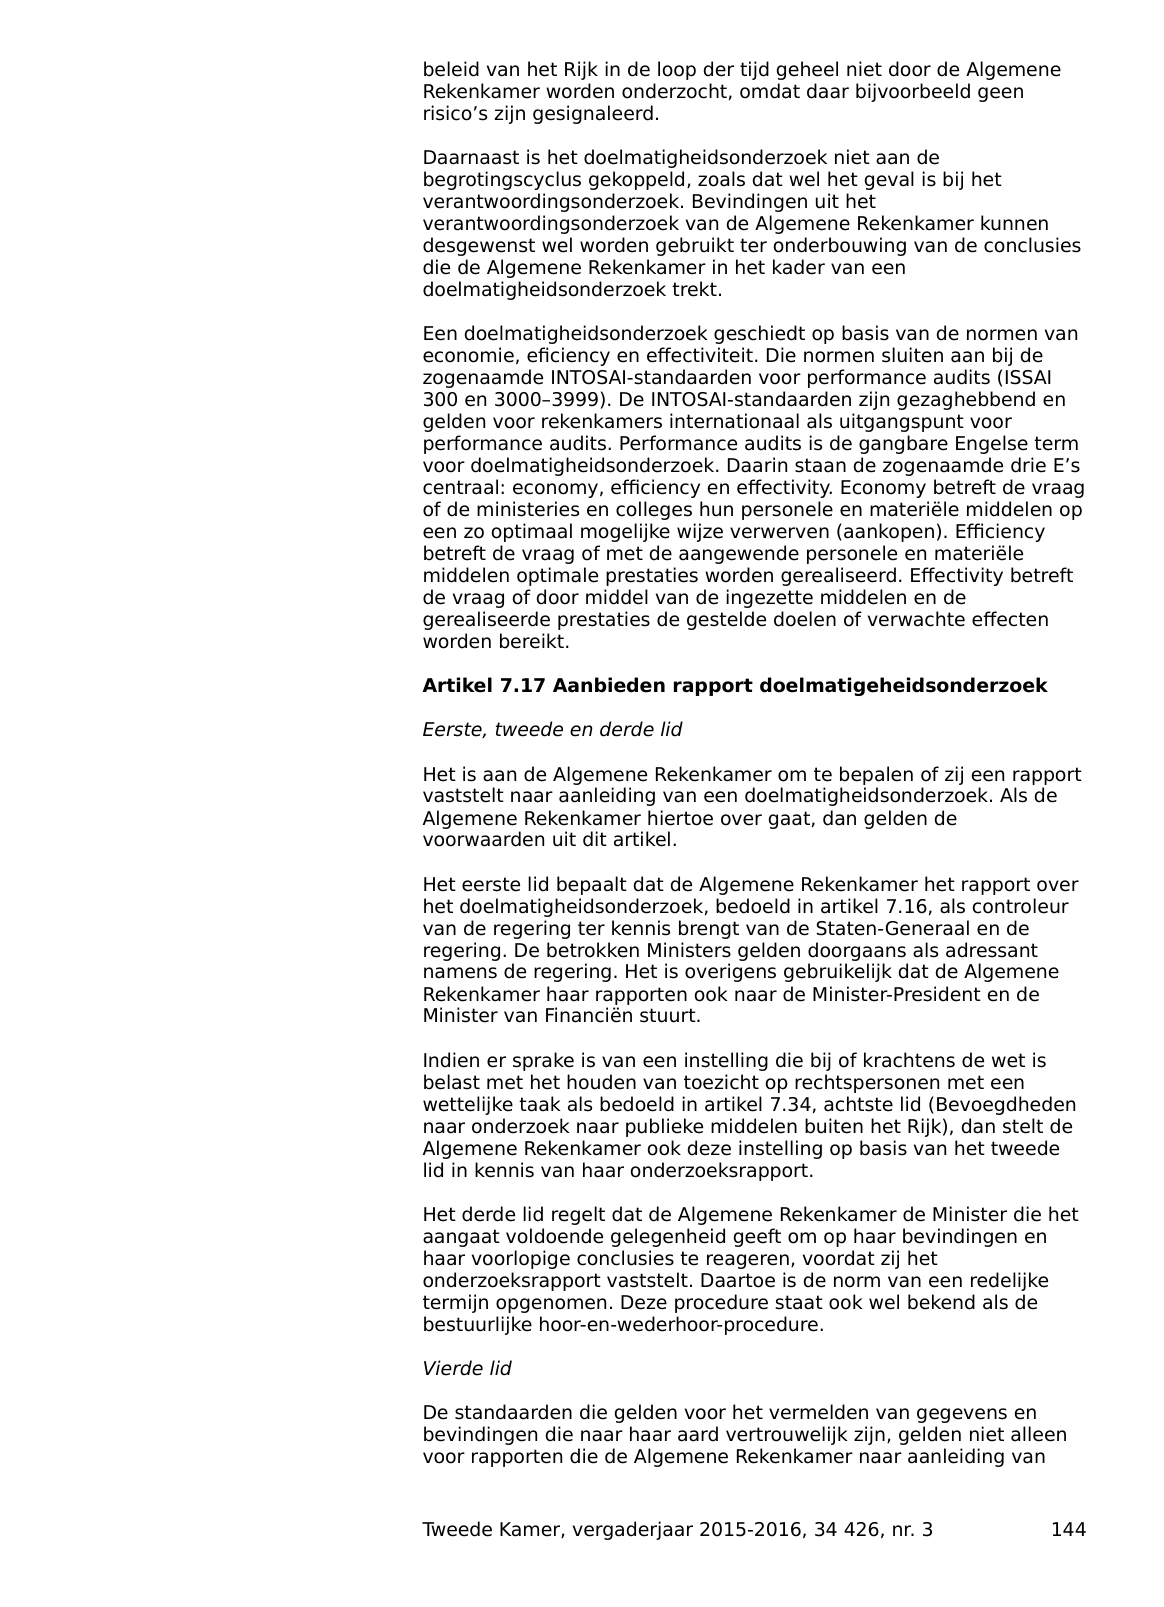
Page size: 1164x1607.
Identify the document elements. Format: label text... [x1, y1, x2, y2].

text Een doelmatigheidsonderzoek geschiedt op basis van de normen van economie, eficiency en effectiviteit. Die normen sluiten aan bij de zogenaamde INTOSAI-standaarden voor performance audits (ISSAI 300 en 3000–3999). De INTOSAI-standaarden zijn gezaghebbend en gelden voor rekenkamers internationaal als uitgangspunt voor performance audits. Performance audits is de gangbare Engelse term voor doelmatigheidsonderzoek. Daarin staan de zogenaamde drie E’s centraal: economy, efficiency en effectivity. Economy betreft de vraag of de ministeries en colleges hun personele en materiële middelen op een zo optimaal mogelijke wijze verwerven (aankopen). Efficiency betreft de vraag of met de aangewende personele en materiële middelen optimale prestaties worden gerealiseerd. Effectivity betreft de vraag of door middel van de ingezette middelen en de gerealiseerde prestaties de gestelde doelen of verwachte effecten worden bereikt. [422, 323, 1087, 653]
text Het eerste lid bepaalt dat de Algemene Rekenkamer het rapport over het doelmatigheidsonderzoek, bedoeld in artikel 7.16, als controleur van de regering ter kennis brengt van de Staten-Generaal en de regering. De betrokken Ministers gelden doorgaans als adressant namens de regering. Het is overigens gebruikelijk dat de Algemene Rekenkamer haar rapporten ook naar de Minister-President en de Minister van Financiën stuurt. [422, 873, 1087, 1027]
subtitle Vierde lid [422, 1358, 1087, 1380]
text Het derde lid regelt dat de Algemene Rekenkamer de Minister die het aangaat voldoende gelegenheid geeft om op haar bevindingen en haar voorlopige conclusies te reageren, voordat zij het onderzoeksrapport vaststelt. Daartoe is de norm van een redelijke termijn opgenomen. Deze procedure staat ook wel bekend als de bestuurlijke hoor-en-wederhoor-procedure. [422, 1204, 1087, 1336]
text De standaarden die gelden voor het vermelden van gegevens en bevindingen die naar haar aard vertrouwelijk zijn, gelden niet alleen voor rapporten die de Algemene Rekenkamer naar aanleiding van [422, 1402, 1087, 1468]
subtitle Artikel 7.17 Aanbieden rapport doelmatigeheidsonderzoek [422, 675, 1087, 697]
text Daarnaast is het doelmatigheidsonderzoek niet aan de begrotingscyclus gekoppeld, zoals dat wel het geval is bij het verantwoordingsonderzoek. Bevindingen uit het verantwoordingsonderzoek van de Algemene Rekenkamer kunnen desgewenst wel worden gebruikt ter onderbouwing van de conclusies die de Algemene Rekenkamer in het kader van een doelmatigheidsonderzoek trekt. [422, 147, 1087, 301]
text beleid van het Rijk in de loop der tijd geheel niet door de Algemene Rekenkamer worden onderzocht, omdat daar bijvoorbeeld geen risico’s zijn gesignaleerd. [422, 59, 1087, 125]
subtitle Eerste, tweede en derde lid [422, 719, 1087, 741]
text Indien er sprake is van een instelling die bij of krachtens de wet is belast met het houden van toezicht op rechtspersonen met een wettelijke taak als bedoeld in artikel 7.34, achtste lid (Bevoegdheden naar onderzoek naar publieke middelen buiten het Rijk), dan stelt de Algemene Rekenkamer ook deze instelling op basis van het tweede lid in kennis van haar onderzoeksrapport. [422, 1049, 1087, 1181]
text Het is aan de Algemene Rekenkamer om te bepalen of zij een rapport vaststelt naar aanleiding van een doelmatigheidsonderzoek. Als de Algemene Rekenkamer hiertoe over gaat, dan gelden de voorwaarden uit dit artikel. [422, 763, 1087, 851]
